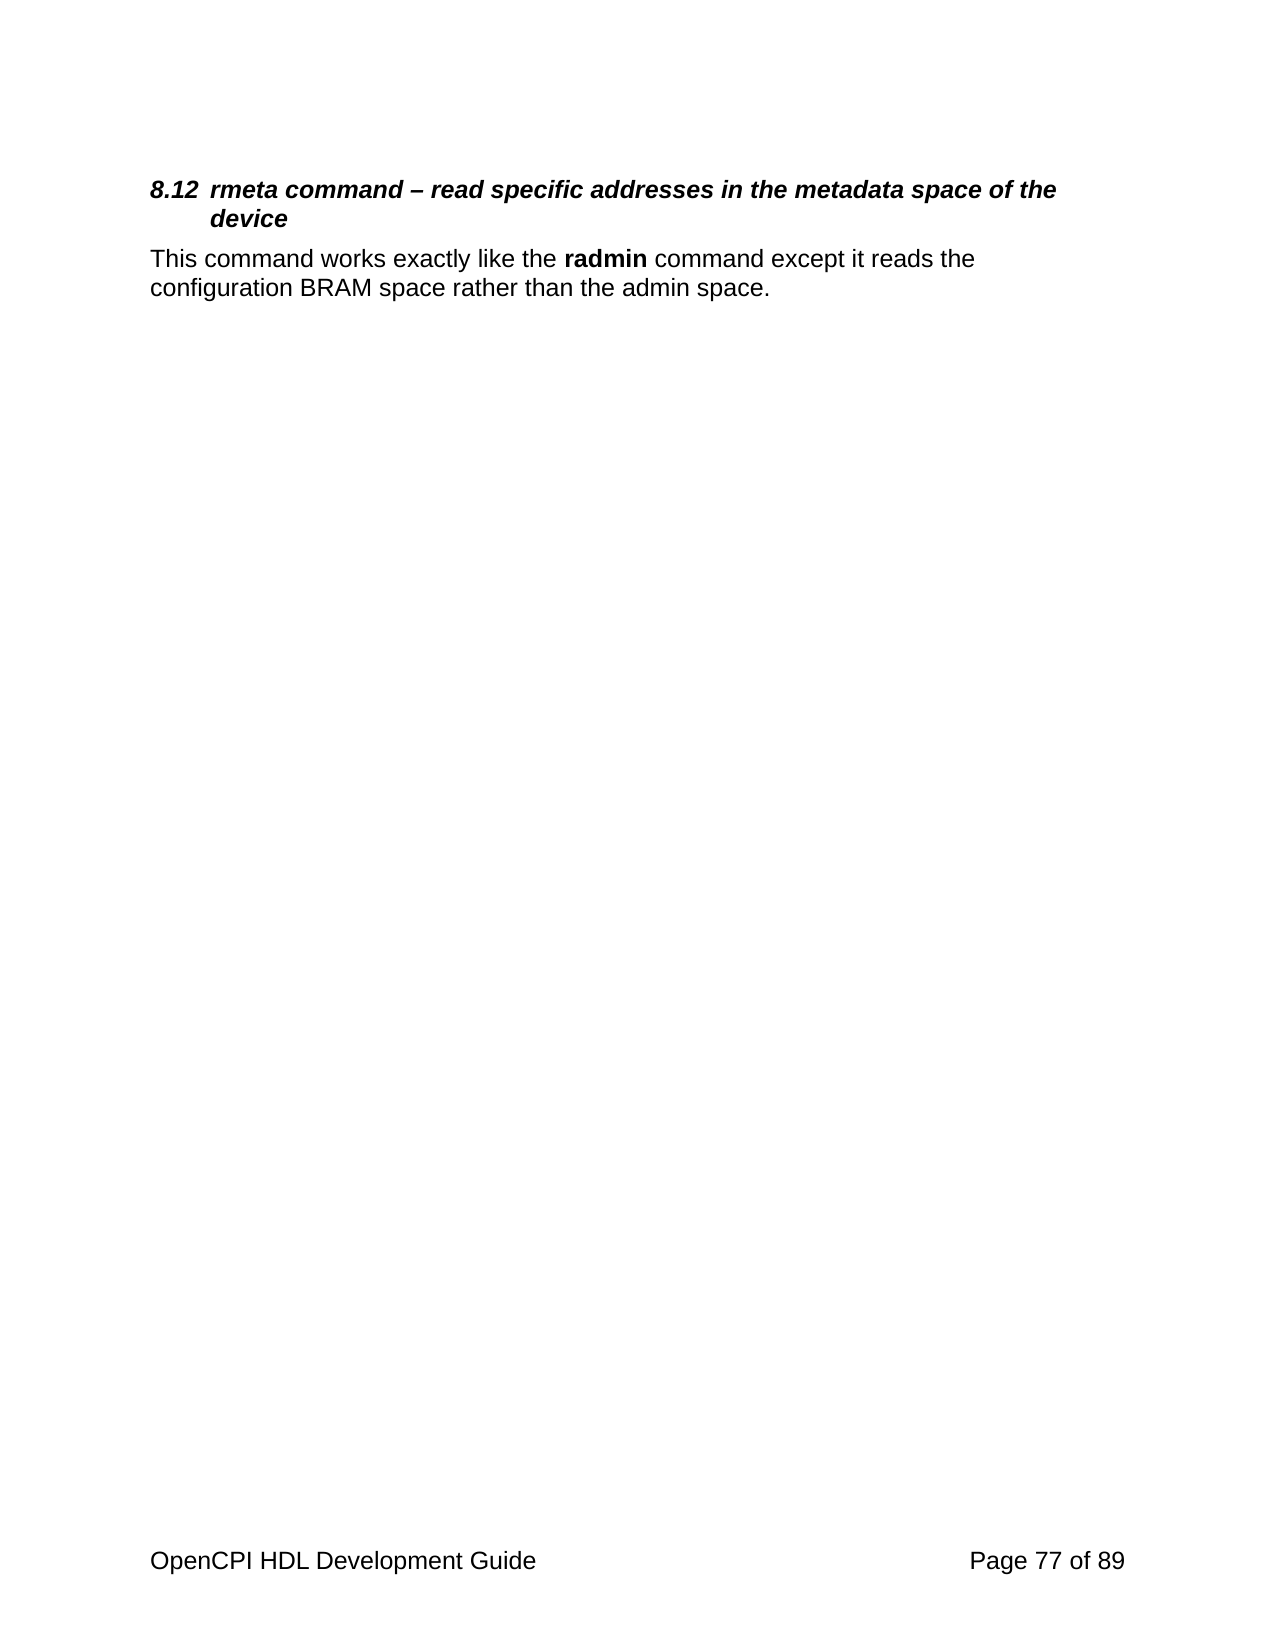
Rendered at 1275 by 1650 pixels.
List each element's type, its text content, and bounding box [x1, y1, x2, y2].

text This command works exactly like the radmin command except it reads the configuration BRAM space rather than the admin space. [150, 244, 1125, 302]
subtitle rmeta command – read specific addresses in the metadata space of the device [150, 175, 1125, 232]
